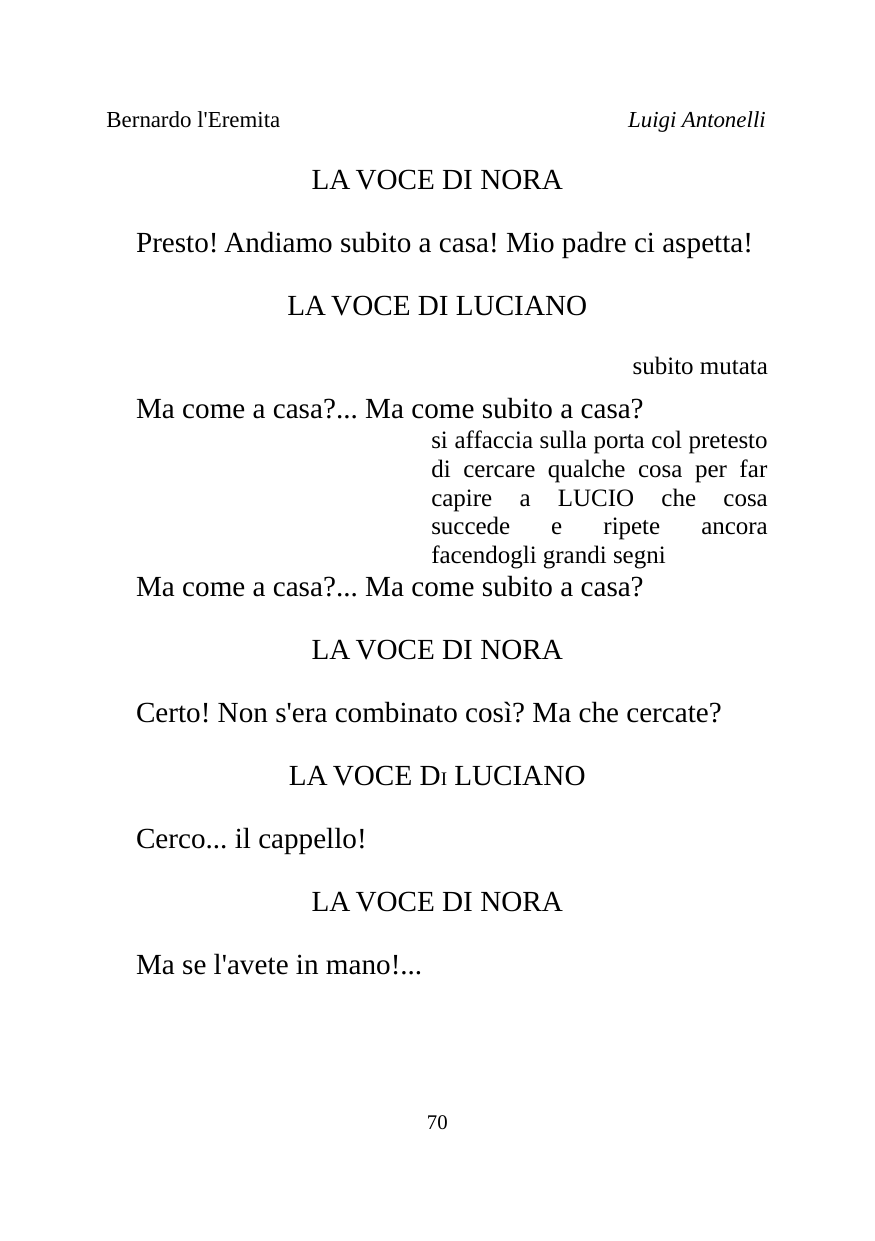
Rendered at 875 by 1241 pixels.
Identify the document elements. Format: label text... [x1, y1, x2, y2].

text LA VOCE DI LUCIANO [106, 288, 768, 322]
text LA VOCE Di LUCIANO [106, 758, 768, 792]
text si affaccia sulla porta col pretesto di cercare qualche cosa per far capire a LUCIO che cosa succede e ripete ancora facendogli grandi segni [431, 425, 768, 569]
text Ma come a casa?... Ma come subito a casa? [106, 392, 768, 425]
text LA VOCE DI NORA [106, 162, 768, 196]
text Ma se l'avete in mano!... [106, 947, 768, 981]
text Certo! Non s'era combinato così? Ma che cercate? [106, 695, 768, 728]
text subito mutata [431, 351, 768, 380]
text LA VOCE DI NORA [106, 632, 768, 666]
text LA VOCE DI NORA [106, 884, 768, 918]
text Cerco... il cappello! [106, 821, 768, 854]
text Presto! Andiamo subito a casa! Mio padre ci aspetta! [106, 225, 768, 259]
text Ma come a casa?... Ma come subito a casa? [106, 569, 768, 602]
